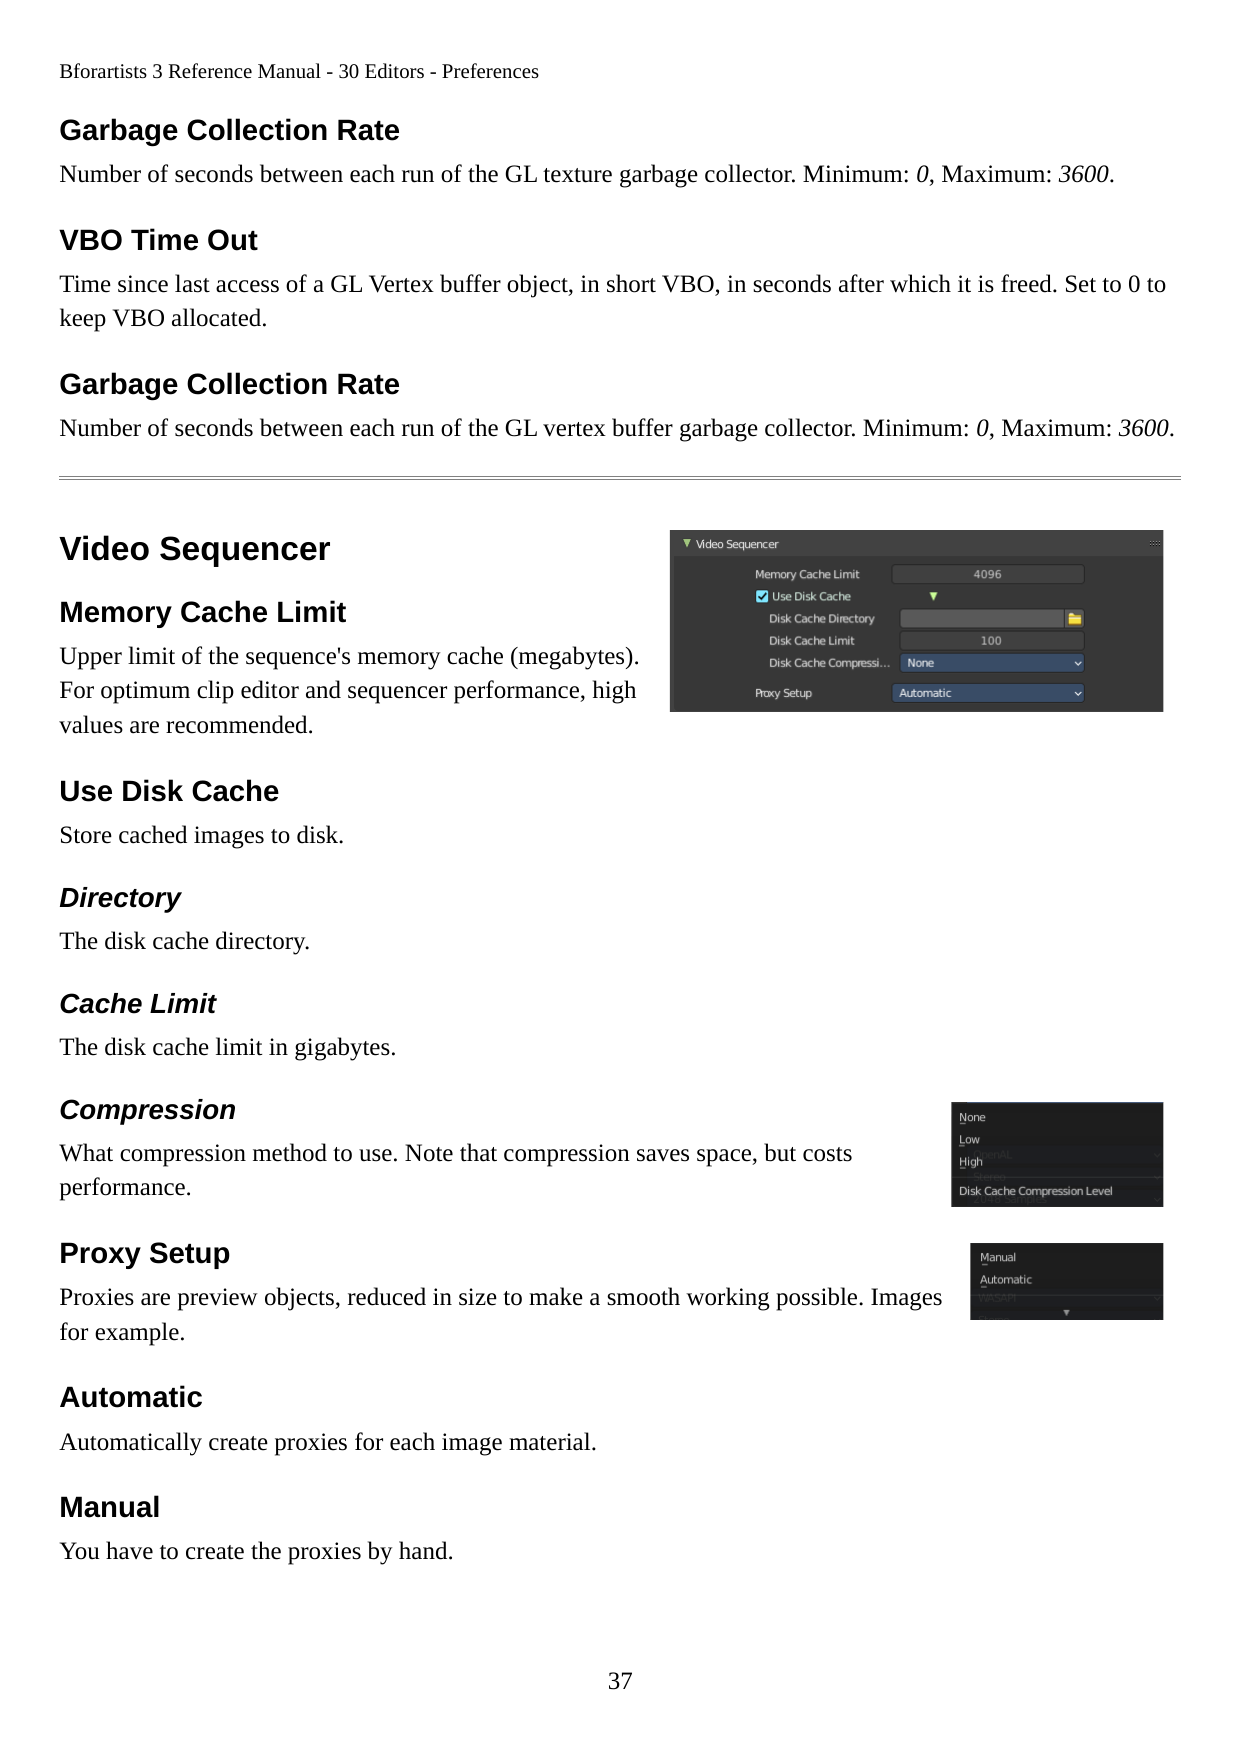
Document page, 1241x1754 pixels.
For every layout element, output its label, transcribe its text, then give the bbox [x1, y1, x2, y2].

subtitle Cache Limit [59, 987, 1181, 1019]
picture [970, 1243, 1164, 1320]
text Store cached images to disk. [59, 820, 1181, 849]
text The disk cache limit in gigabytes. [59, 1032, 1181, 1061]
text You have to create the proxies by hand. [59, 1536, 1181, 1565]
subtitle Garbage Collection Rate [59, 113, 1181, 146]
subtitle Directory [59, 882, 1181, 913]
picture [951, 1102, 1164, 1207]
subtitle Memory Cache Limit [59, 595, 669, 629]
text Automatically create proxies for each image material. [59, 1427, 1181, 1455]
subtitle Manual [59, 1490, 1181, 1524]
text What compression method to use. Note that compression saves space, but costs performance. [59, 1138, 951, 1201]
subtitle Proxy Setup [59, 1236, 1181, 1270]
subtitle Compression [59, 1093, 1181, 1125]
subtitle Use Disk Cache [59, 774, 1181, 807]
subtitle [1164, 595, 1181, 629]
text Number of seconds between each run of the GL vertex buffer garbage collector. Minimum: 0, Maximum: 3600. [59, 413, 1181, 442]
text The disk cache directory. [59, 926, 1181, 955]
text Proxies are preview objects, reduced in size to make a smooth working possible. Images for example. [59, 1282, 1181, 1345]
subtitle Automatic [59, 1380, 1181, 1414]
subtitle Video Sequencer [59, 529, 1181, 568]
picture [669, 530, 1164, 712]
text Number of seconds between each run of the GL texture garbage collector. Minimum: 0, Maximum: 3600. [59, 159, 1181, 188]
subtitle Garbage Collection Rate [59, 367, 1181, 401]
subtitle VBO Time Out [59, 222, 1181, 256]
text Time since last access of a GL Vertex buffer object, in short VBO, in seconds after which it is freed. Set to 0 to keep VBO allocated. [59, 269, 1181, 332]
text Upper limit of the sequence's memory cache (megabytes). For optimum clip editor and sequencer performance, high values are recommended. [59, 641, 1181, 739]
